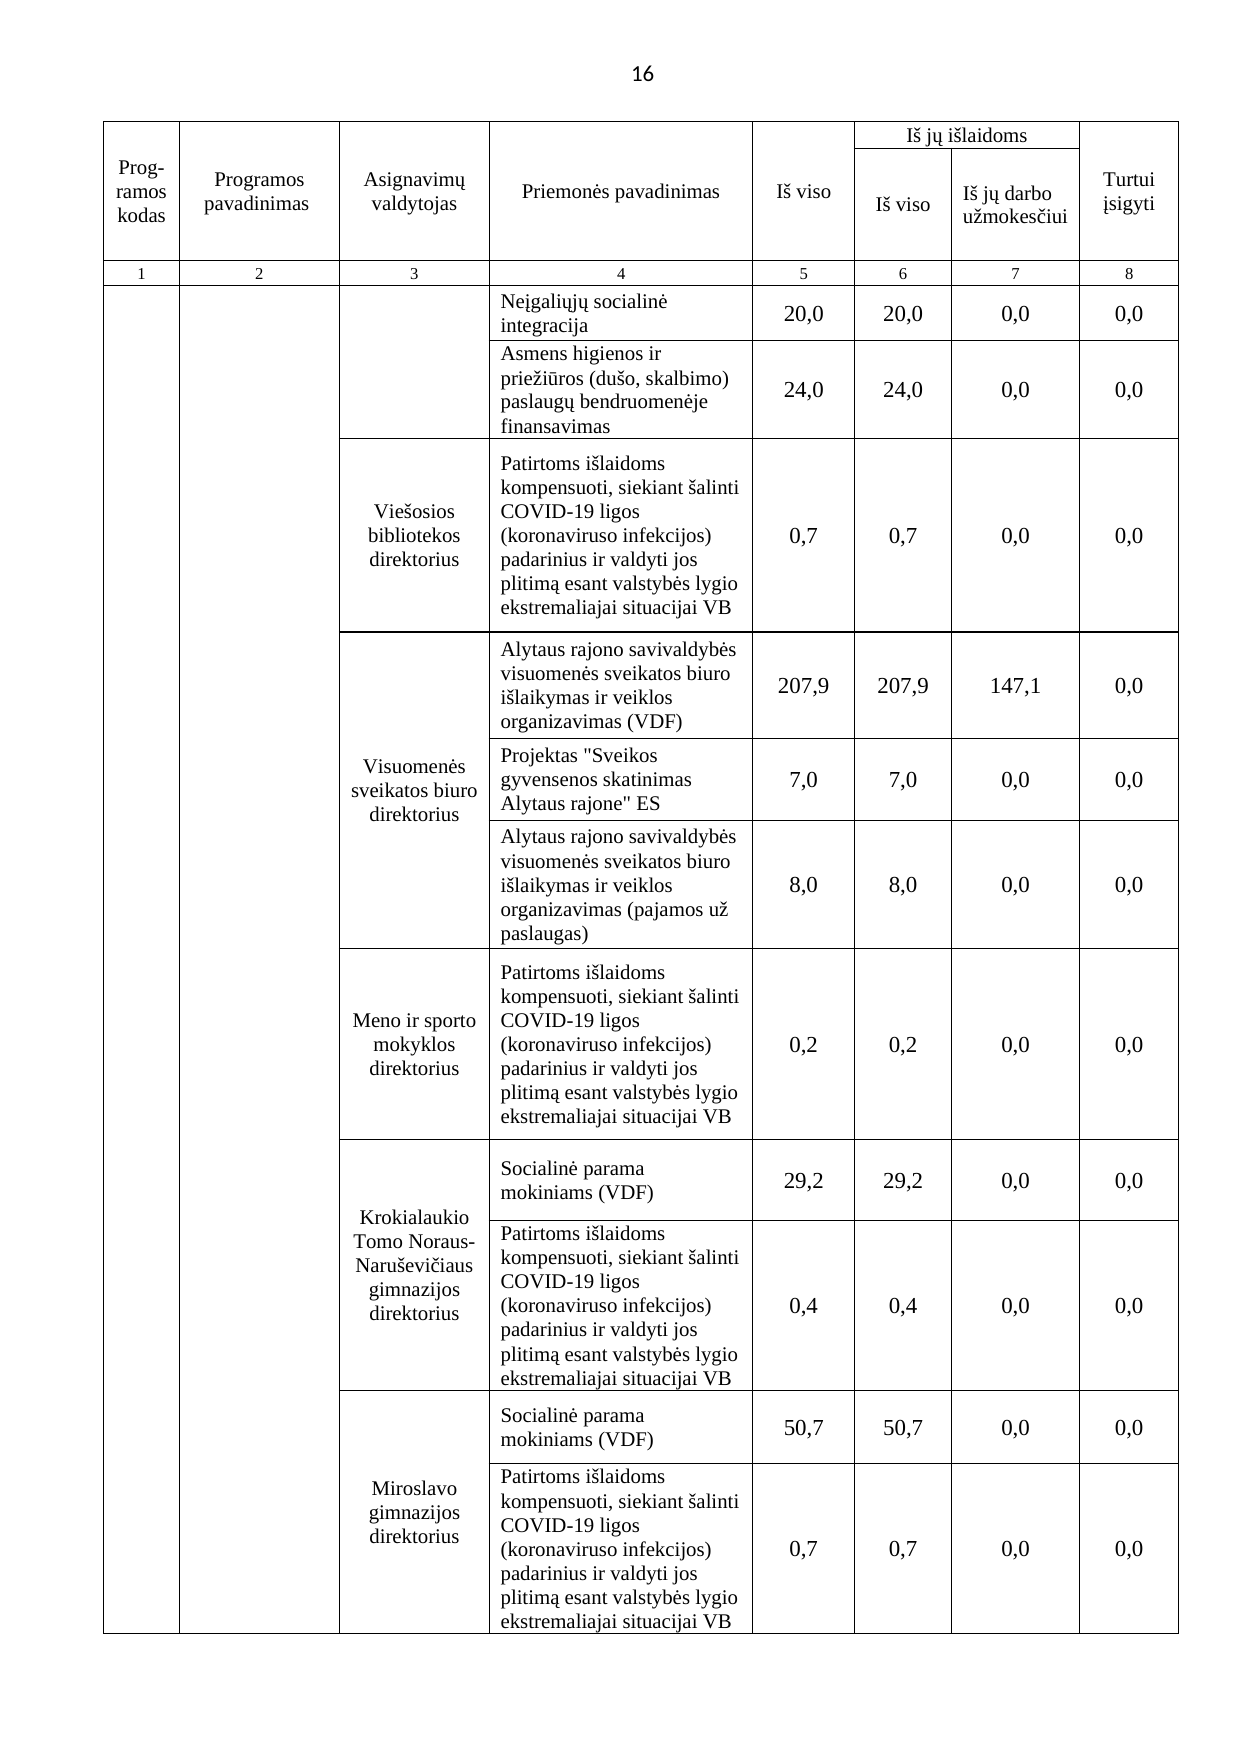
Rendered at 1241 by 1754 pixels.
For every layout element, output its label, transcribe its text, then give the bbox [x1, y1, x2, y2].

table_header Priemonės pavadinimas [490, 122, 752, 260]
table_cell 0,0 [1080, 1221, 1178, 1389]
table_cell 5 [753, 261, 854, 285]
table_cell 7 [952, 261, 1079, 285]
table_cell Visuomenės sveikatos biuro direktorius [340, 633, 489, 948]
table_cell 3 [340, 261, 489, 285]
table_cell 0,4 [753, 1221, 854, 1389]
table_cell Miroslavo gimnazijos direktorius [340, 1391, 489, 1633]
table_cell 0,0 [952, 1464, 1079, 1633]
table_cell 0,0 [952, 1391, 1079, 1463]
table_cell 29,2 [855, 1140, 951, 1220]
table_cell 0,0 [1080, 739, 1178, 820]
table_cell 0,0 [952, 439, 1079, 631]
table_cell 0,0 [1080, 821, 1178, 948]
table_cell Meno ir sporto mokyklos direktorius [340, 949, 489, 1139]
table_header Iš viso [753, 122, 854, 260]
table_cell 4 [490, 261, 752, 285]
table_cell 0,0 [1080, 1140, 1178, 1220]
table_cell 29,2 [753, 1140, 854, 1220]
table_header Prog-ramos kodas [104, 122, 179, 260]
table_cell 0,2 [855, 949, 951, 1139]
table_cell 0,0 [952, 286, 1079, 340]
table_cell 0,4 [855, 1221, 951, 1389]
table_cell [180, 286, 339, 1633]
table_cell Iš jų darbo užmokesčiui [952, 149, 1079, 260]
table_cell 50,7 [855, 1391, 951, 1463]
table_cell Patirtoms išlaidoms kompensuoti, siekiant šalinti COVID-19 ligos (koronaviruso infekcijos) padarinius ir valdyti jos plitimą esant valstybės lygio ekstremaliajai situacijai VB [490, 439, 752, 631]
table_cell 0,0 [952, 1221, 1079, 1389]
table_cell Iš viso [855, 149, 951, 260]
table_cell 0,2 [753, 949, 854, 1139]
table_header Iš jų išlaidoms [855, 122, 1079, 148]
table_cell Alytaus rajono savivaldybės visuomenės sveikatos biuro išlaikymas ir veiklos organizavimas (VDF) [490, 633, 752, 738]
table_cell 0,0 [1080, 439, 1178, 631]
table_cell 0,0 [952, 821, 1079, 948]
table_cell 7,0 [753, 739, 854, 820]
table_cell 0,7 [753, 439, 854, 631]
table_cell 1 [104, 261, 179, 285]
table_cell Krokialaukio Tomo Noraus-Naruševičiaus gimnazijos direktorius [340, 1140, 489, 1389]
table_cell 24,0 [753, 341, 854, 438]
table_cell Neįgaliųjų socialinė integracija [490, 286, 752, 340]
table_cell 0,7 [753, 1464, 854, 1633]
table_cell 8 [1080, 261, 1178, 285]
table_cell Projektas "Sveikos gyvensenos skatinimas Alytaus rajone" ES [490, 739, 752, 820]
table_cell 20,0 [855, 286, 951, 340]
table_cell Socialinė parama mokiniams (VDF) [490, 1391, 752, 1463]
table_header Turtui įsigyti [1080, 122, 1178, 260]
table_header Programos pavadinimas [180, 122, 339, 260]
table_cell 0,0 [952, 341, 1079, 438]
table_cell 0,0 [1080, 1391, 1178, 1463]
table_cell 8,0 [753, 821, 854, 948]
table_cell 8,0 [855, 821, 951, 948]
table_cell 0,0 [1080, 341, 1178, 438]
table_cell Alytaus rajono savivaldybės visuomenės sveikatos biuro išlaikymas ir veiklos organizavimas (pajamos už paslaugas) [490, 821, 752, 948]
table_cell 147,1 [952, 633, 1079, 738]
table_cell 24,0 [855, 341, 951, 438]
table_cell Viešosios bibliotekos direktorius [340, 439, 489, 631]
table_cell 50,7 [753, 1391, 854, 1463]
table_cell 6 [855, 261, 951, 285]
table_cell 0,0 [1080, 633, 1178, 738]
table_cell 0,0 [1080, 286, 1178, 340]
table_cell 0,0 [1080, 949, 1178, 1139]
table_cell 7,0 [855, 739, 951, 820]
table_cell Patirtoms išlaidoms kompensuoti, siekiant šalinti COVID-19 ligos (koronaviruso infekcijos) padarinius ir valdyti jos plitimą esant valstybės lygio ekstremaliajai situacijai VB [490, 949, 752, 1139]
table_header Asignavimų valdytojas [340, 122, 489, 260]
table_cell 0,0 [952, 1140, 1079, 1220]
table_cell Patirtoms išlaidoms kompensuoti, siekiant šalinti COVID-19 ligos (koronaviruso infekcijos) padarinius ir valdyti jos plitimą esant valstybės lygio ekstremaliajai situacijai VB [490, 1464, 752, 1633]
table_cell 20,0 [753, 286, 854, 340]
table_cell Patirtoms išlaidoms kompensuoti, siekiant šalinti COVID-19 ligos (koronaviruso infekcijos) padarinius ir valdyti jos plitimą esant valstybės lygio ekstremaliajai situacijai VB [490, 1221, 752, 1389]
table_cell Socialinė parama mokiniams (VDF) [490, 1140, 752, 1220]
table_cell 0,7 [855, 439, 951, 631]
table_cell [104, 286, 179, 1633]
table_cell 2 [180, 261, 339, 285]
table_cell Asmens higienos ir priežiūros (dušo, skalbimo) paslaugų bendruomenėje finansavimas [490, 341, 752, 438]
table_cell 0,0 [952, 739, 1079, 820]
table_cell 207,9 [753, 633, 854, 738]
table_cell 0,7 [855, 1464, 951, 1633]
table_cell [340, 286, 489, 438]
table_cell 0,0 [1080, 1464, 1178, 1633]
table_cell 207,9 [855, 633, 951, 738]
table_cell 0,0 [952, 949, 1079, 1139]
